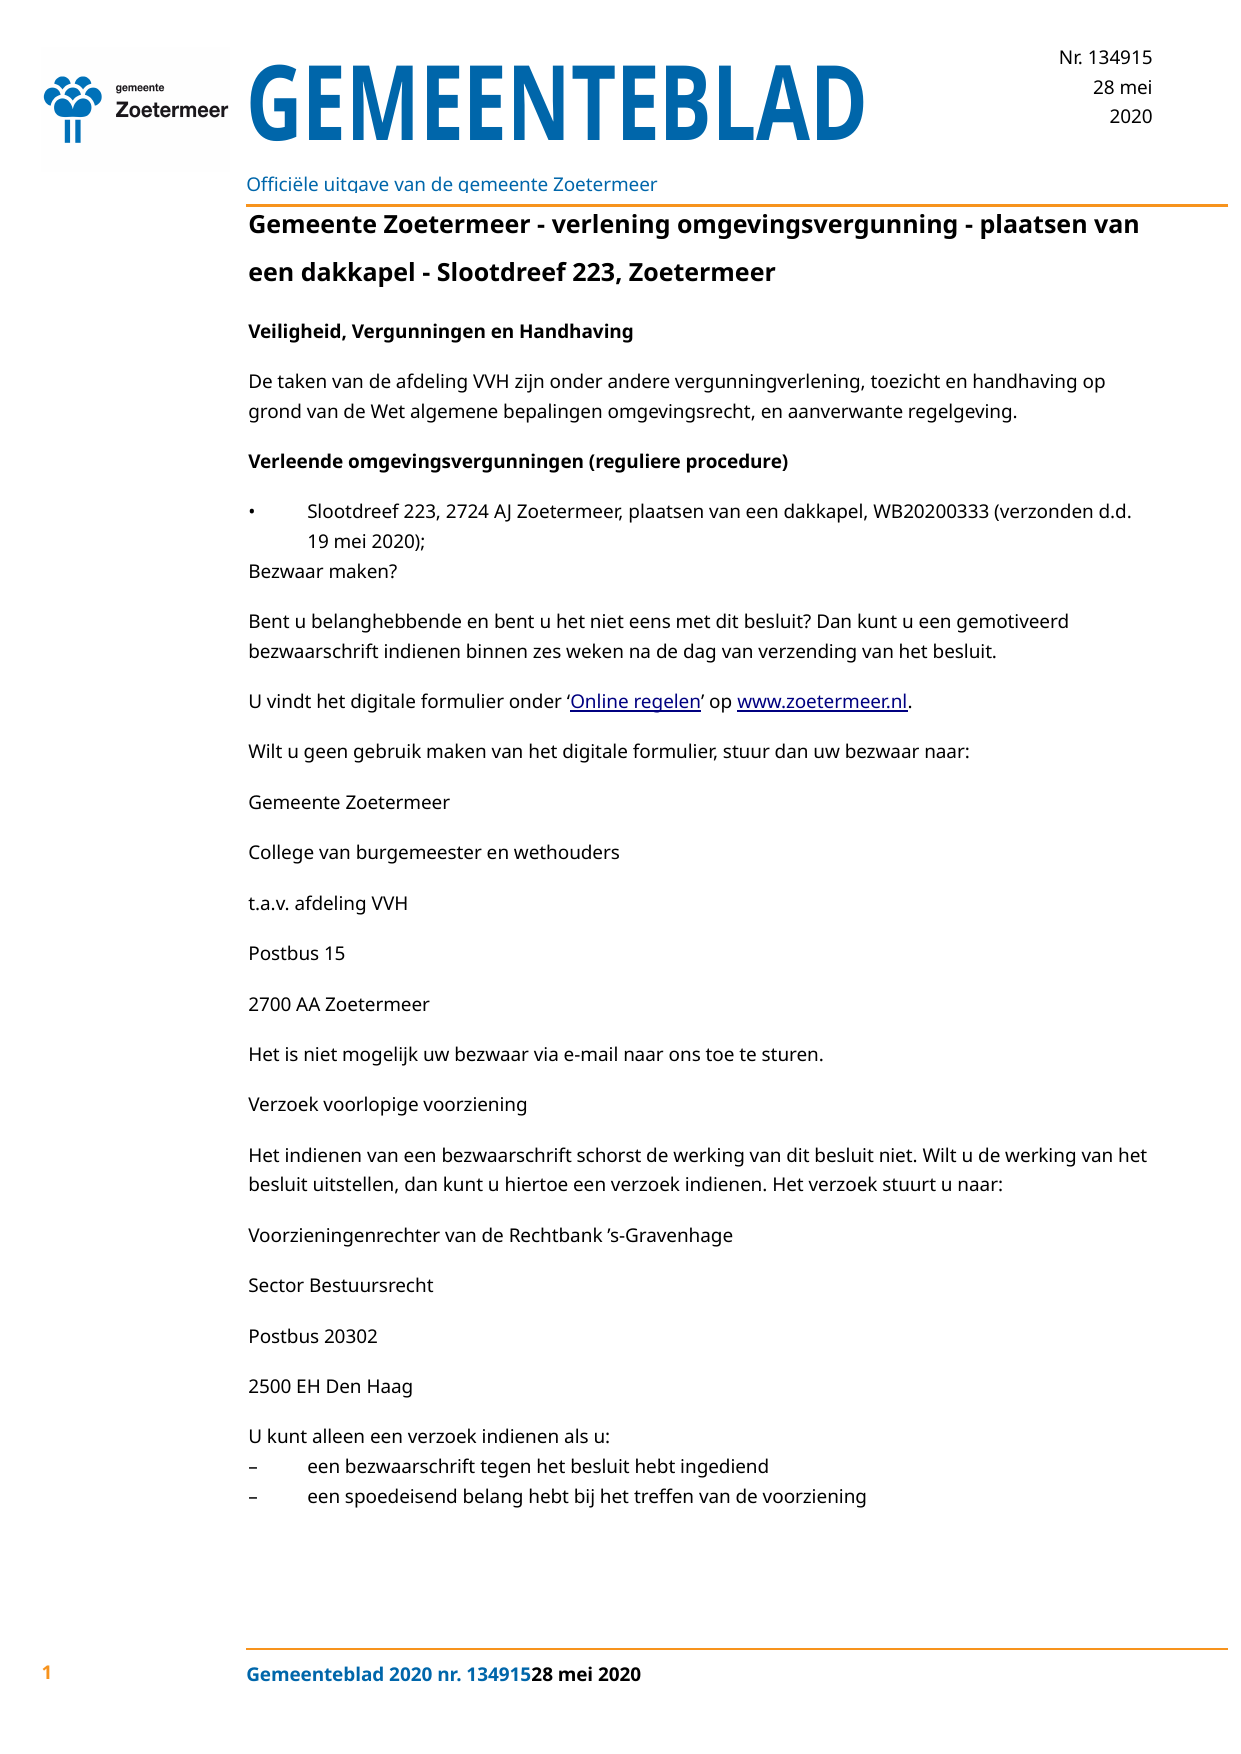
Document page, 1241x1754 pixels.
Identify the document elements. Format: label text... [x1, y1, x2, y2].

text College van burgemeester en wethouders [248, 839, 1152, 865]
text Het indienen van een bezwaarschrift schorst de werking van dit besluit niet. Wilt u de werking van het besluit uitstellen, dan kunt u hiertoe een verzoek indienen. Het verzoek stuurt u naar: [248, 1142, 1152, 1197]
text Postbus 15 [248, 940, 1152, 966]
text Sector Bestuursrecht [248, 1272, 1152, 1298]
list een spoedeisend belang hebt bij het treffen van de voorziening [248, 1483, 1152, 1509]
text U kunt alleen een verzoek indienen als u: [248, 1424, 1152, 1449]
text t.a.v. afdeling VVH [248, 890, 1152, 916]
list een bezwaarschrift tegen het besluit hebt ingediend [248, 1453, 1152, 1479]
text Verzoek voorlopige voorziening [248, 1092, 1152, 1117]
text Gemeente Zoetermeer - verlening omgevingsvergunning - plaatsen van een dakkapel - Slootdreef 223, Zoetermeer [248, 207, 1152, 288]
text Bezwaar maken? [248, 558, 1152, 584]
text Verleende omgevingsvergunningen (reguliere procedure) [248, 448, 1152, 474]
text U vindt het digitale formulier onder ‘Online regelen’ op www.zoetermeer.nl. [248, 688, 1152, 714]
text Het is niet mogelijk uw bezwaar via e-mail naar ons toe te sturen. [248, 1041, 1152, 1067]
text Wilt u geen gebruik maken van het digitale formulier, stuur dan uw bezwaar naar: [248, 739, 1152, 764]
text 2500 EH Den Haag [248, 1373, 1152, 1399]
text De taken van de afdeling VVH zijn onder andere vergunningverlening, toezicht en handhaving op grond van de Wet algemene bepalingen omgevingsrecht, en aanverwante regelgeving. [248, 368, 1152, 424]
text Bent u belanghebbende en bent u het niet eens met dit besluit? Dan kunt u een gemotiveerd bezwaarschrift indienen binnen zes weken na de dag van verzending van het besluit. [248, 608, 1152, 664]
text Voorzieningenrechter van de Rechtbank ’s-Gravenhage [248, 1222, 1152, 1248]
text Postbus 20302 [248, 1323, 1152, 1349]
list Slootdreef 223, 2724 AJ Zoetermeer, plaatsen van een dakkapel, WB20200333 (verzonden d.d. 19 mei 2020); [248, 499, 1152, 554]
picture [41, 47, 231, 172]
text Gemeente Zoetermeer [248, 789, 1152, 815]
text Veiligheid, Vergunningen en Handhaving [248, 318, 1152, 344]
text 2700 AA Zoetermeer [248, 991, 1152, 1017]
